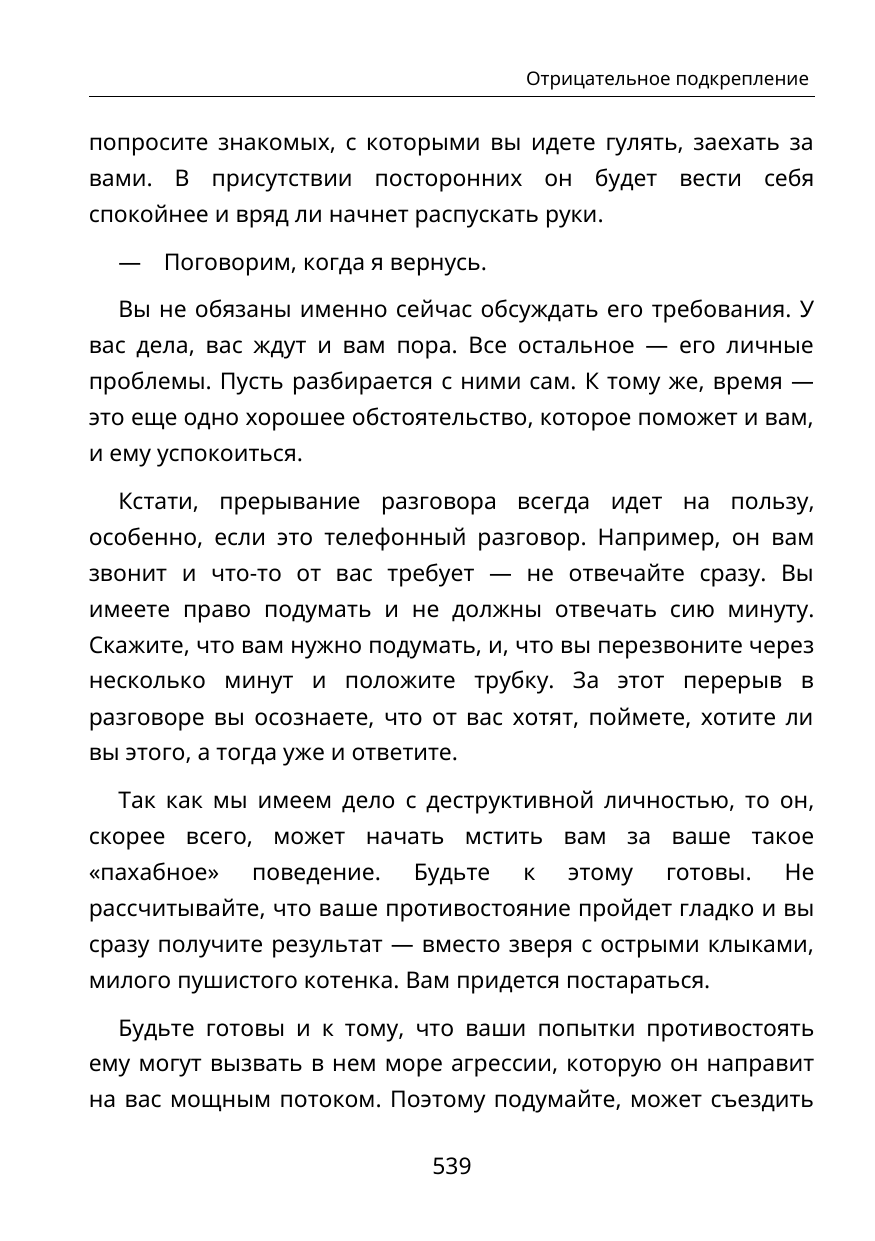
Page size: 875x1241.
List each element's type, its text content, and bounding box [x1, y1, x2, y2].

text Кстати, прерывание разговора всегда идет на пользу, особенно, если это телефонный разговор. Например, он вам звонит и что-то от вас требует — не отвечайте сразу. Вы имеете право подумать и не должны отвечать сию минуту. Скажите, что вам нужно подумать, и, что вы перезвоните через несколько минут и положите трубку. За этот перерыв в разговоре вы осознаете, что от вас хотят, поймете, хотите ли вы этого, а тогда уже и ответите. [88, 485, 815, 768]
text Будьте готовы и к тому, что ваши попытки противостоять ему могут вызвать в нем море агрессии, которую он направит на вас мощным потоком. Поэтому подумайте, может съездить [88, 1011, 815, 1114]
list Поговорим, когда я вернусь. [88, 246, 815, 277]
text попросите знакомых, с которыми вы идете гулять, заехать за вами. В присутствии посторонних он будет вести себя спокойнее и вряд ли начнет распускать руки. [88, 126, 815, 229]
text Вы не обязаны именно сейчас обсуждать его требования. У вас дела, вас ждут и вам пора. Все остальное — его личные проблемы. Пусть разбирается с ними сам. К тому же, время — это еще одно хорошее обстоятельство, которое поможет и вам, и ему успокоиться. [88, 293, 815, 468]
text Так как мы имеем дело с деструктивной личностью, то он, скорее всего, может начать мстить вам за ваше такое «пахабное» поведение. Будьте к этому готовы. Не рассчитывайте, что ваше противостояние пройдет гладко и вы сразу получите результат — вместо зверя с острыми клыками, милого пушистого котенка. Вам придется постараться. [88, 784, 815, 995]
